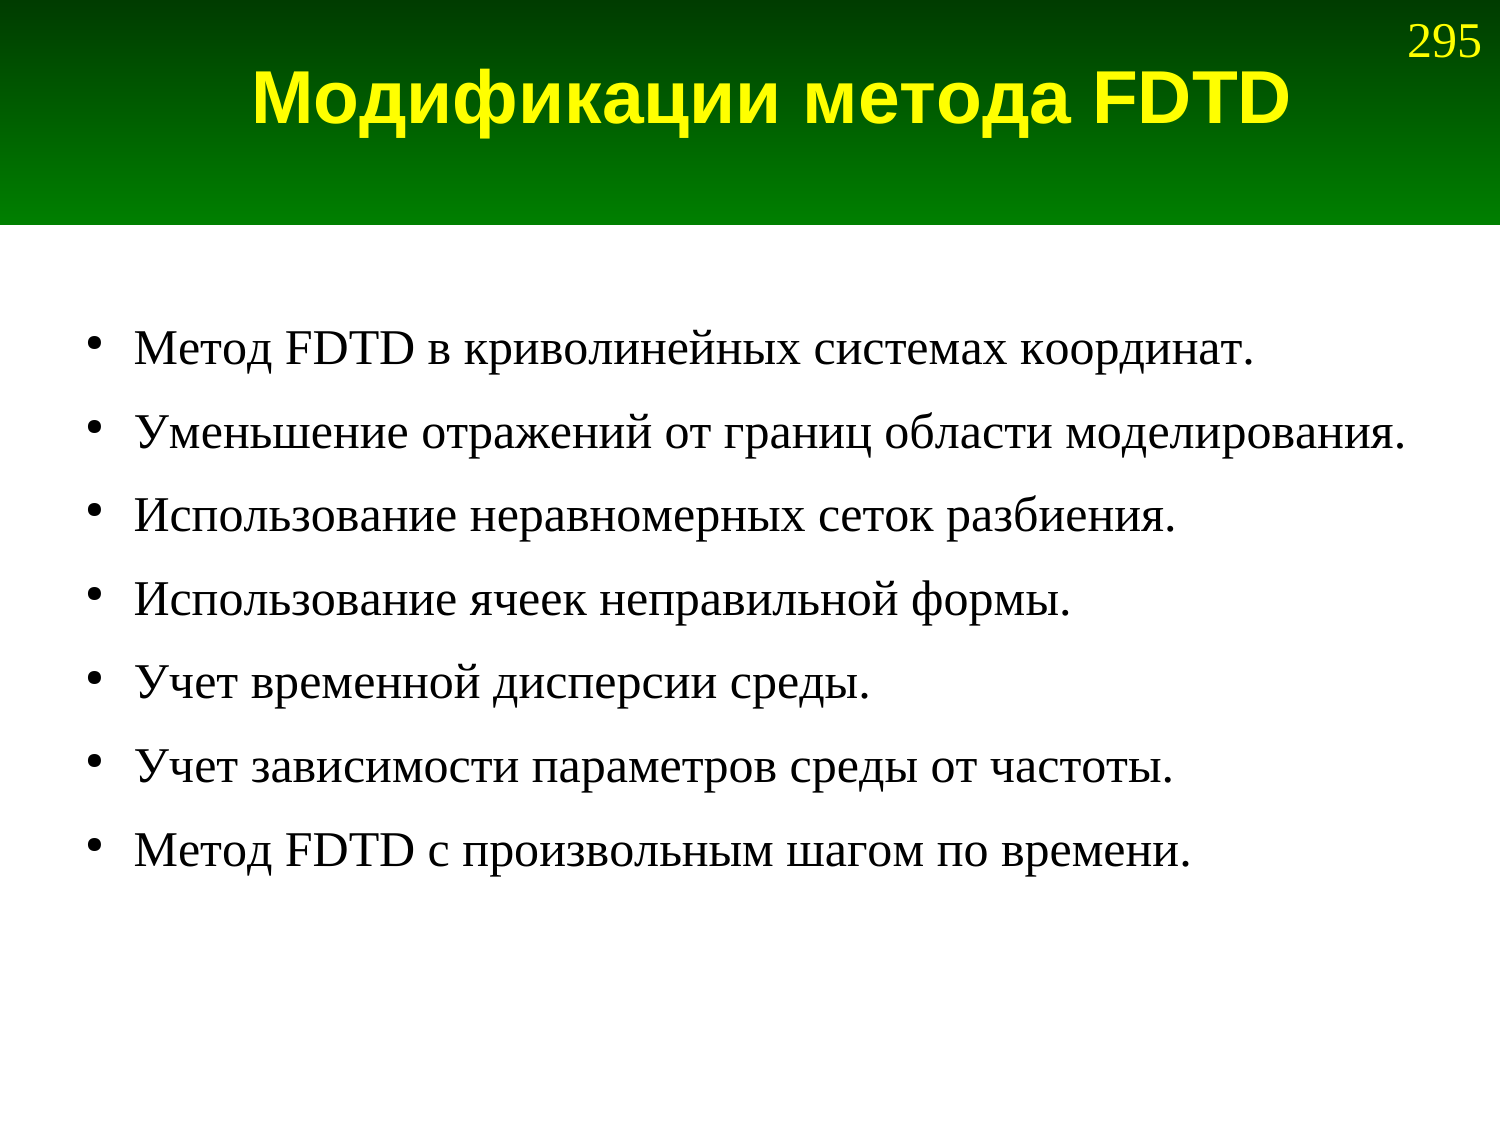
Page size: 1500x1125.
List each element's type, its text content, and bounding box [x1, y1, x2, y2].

title Модификации метода FDTD [123, 0, 1399, 188]
text_box Метод FDTD в криволинейных системах координат. Уменьшение отражений от границ области моделирования. Использование неравномерных сеток разбиения. Использование ячеек неправильной формы. Учет временной дисперсии среды. Учет зависимости параметров среды от частоты. Метод FDTD с произвольным шагом по времени. [70, 307, 1422, 884]
